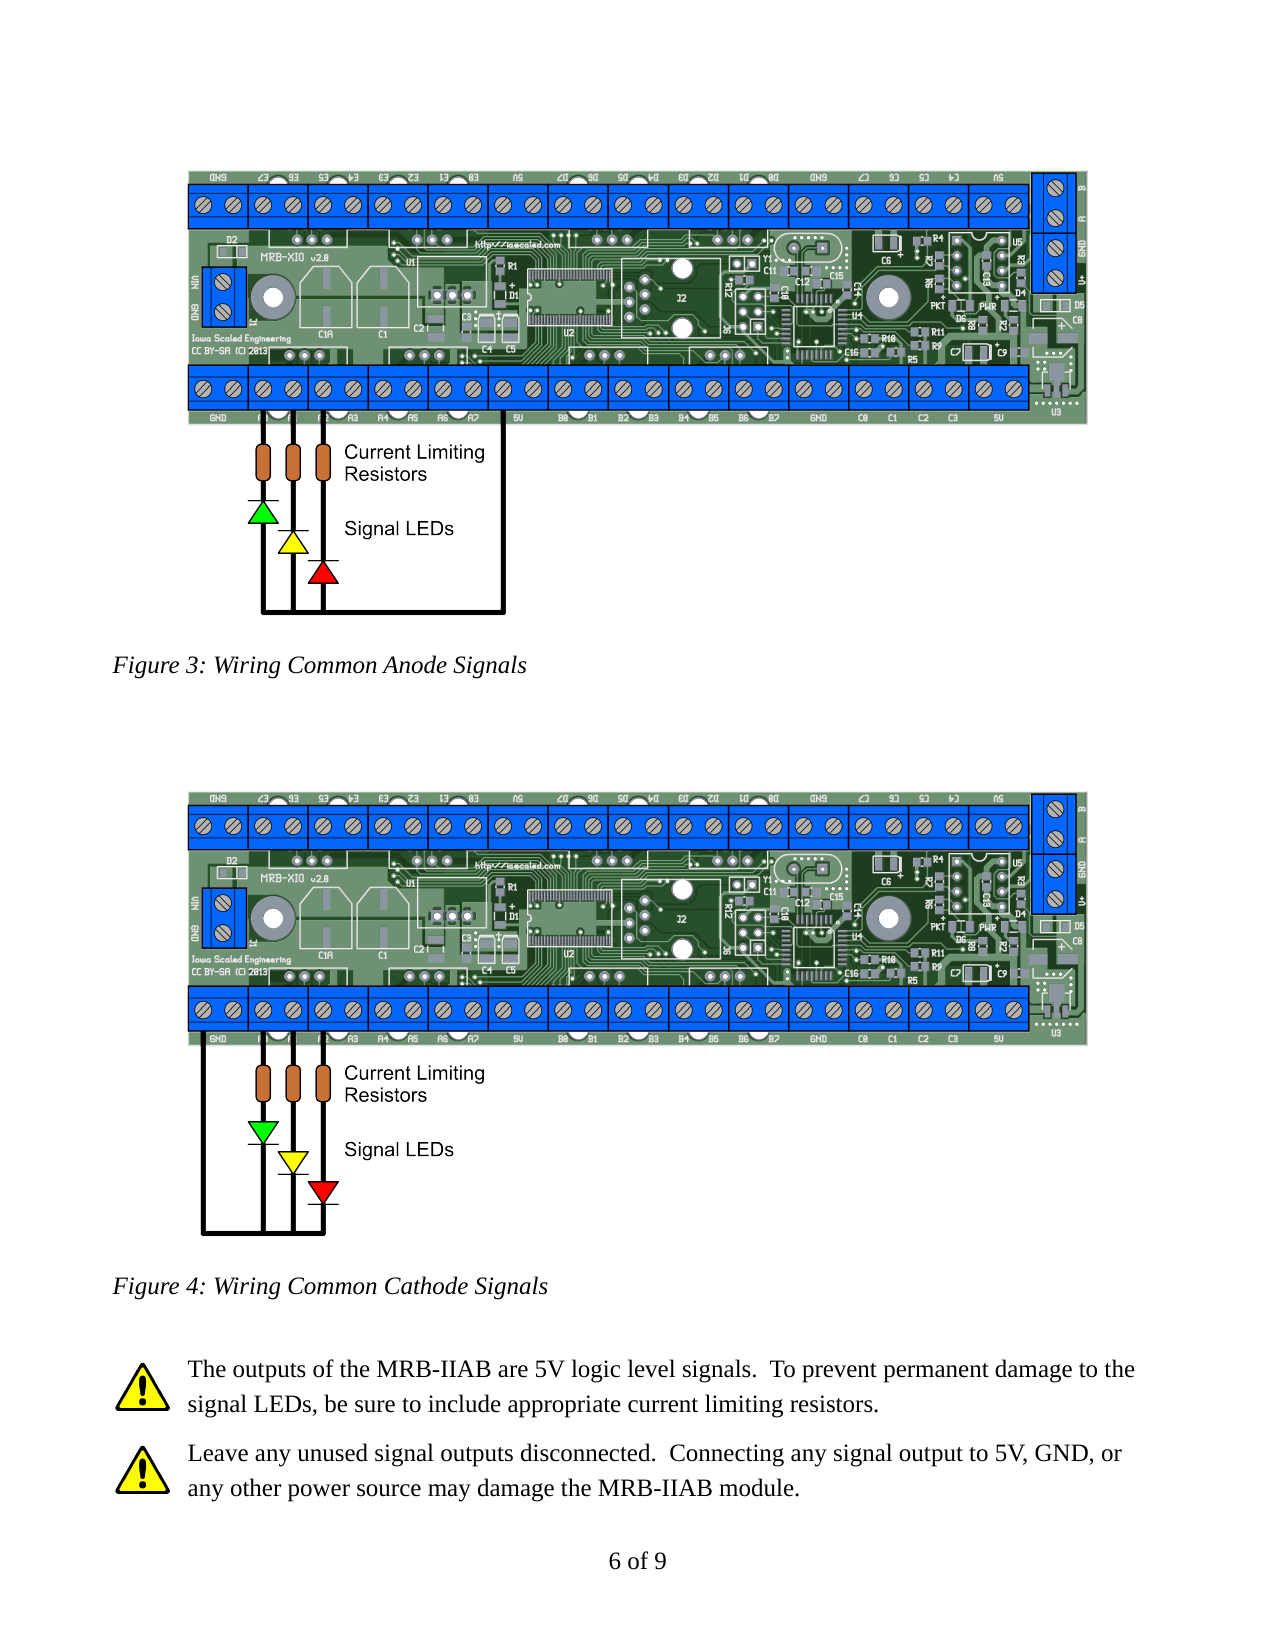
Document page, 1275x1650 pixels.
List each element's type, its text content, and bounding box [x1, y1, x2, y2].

picture [112, 125, 1163, 650]
text Leave any unused signal outputs disconnected. Connecting any signal output to 5V, GND, or any other power source may damage the MRB-IIAB module. [112, 1438, 1162, 1501]
text Figure 4: Wiring Common Cathode Signals [112, 1271, 1162, 1300]
picture [112, 746, 1163, 1271]
text Figure 3: Wiring Common Anode Signals [112, 650, 1162, 679]
picture [112, 1359, 173, 1414]
picture [112, 1442, 173, 1497]
text The outputs of the MRB-IIAB are 5V logic level signals. To prevent permanent damage to the signal LEDs, be sure to include appropriate current limiting resistors. [112, 1354, 1162, 1418]
